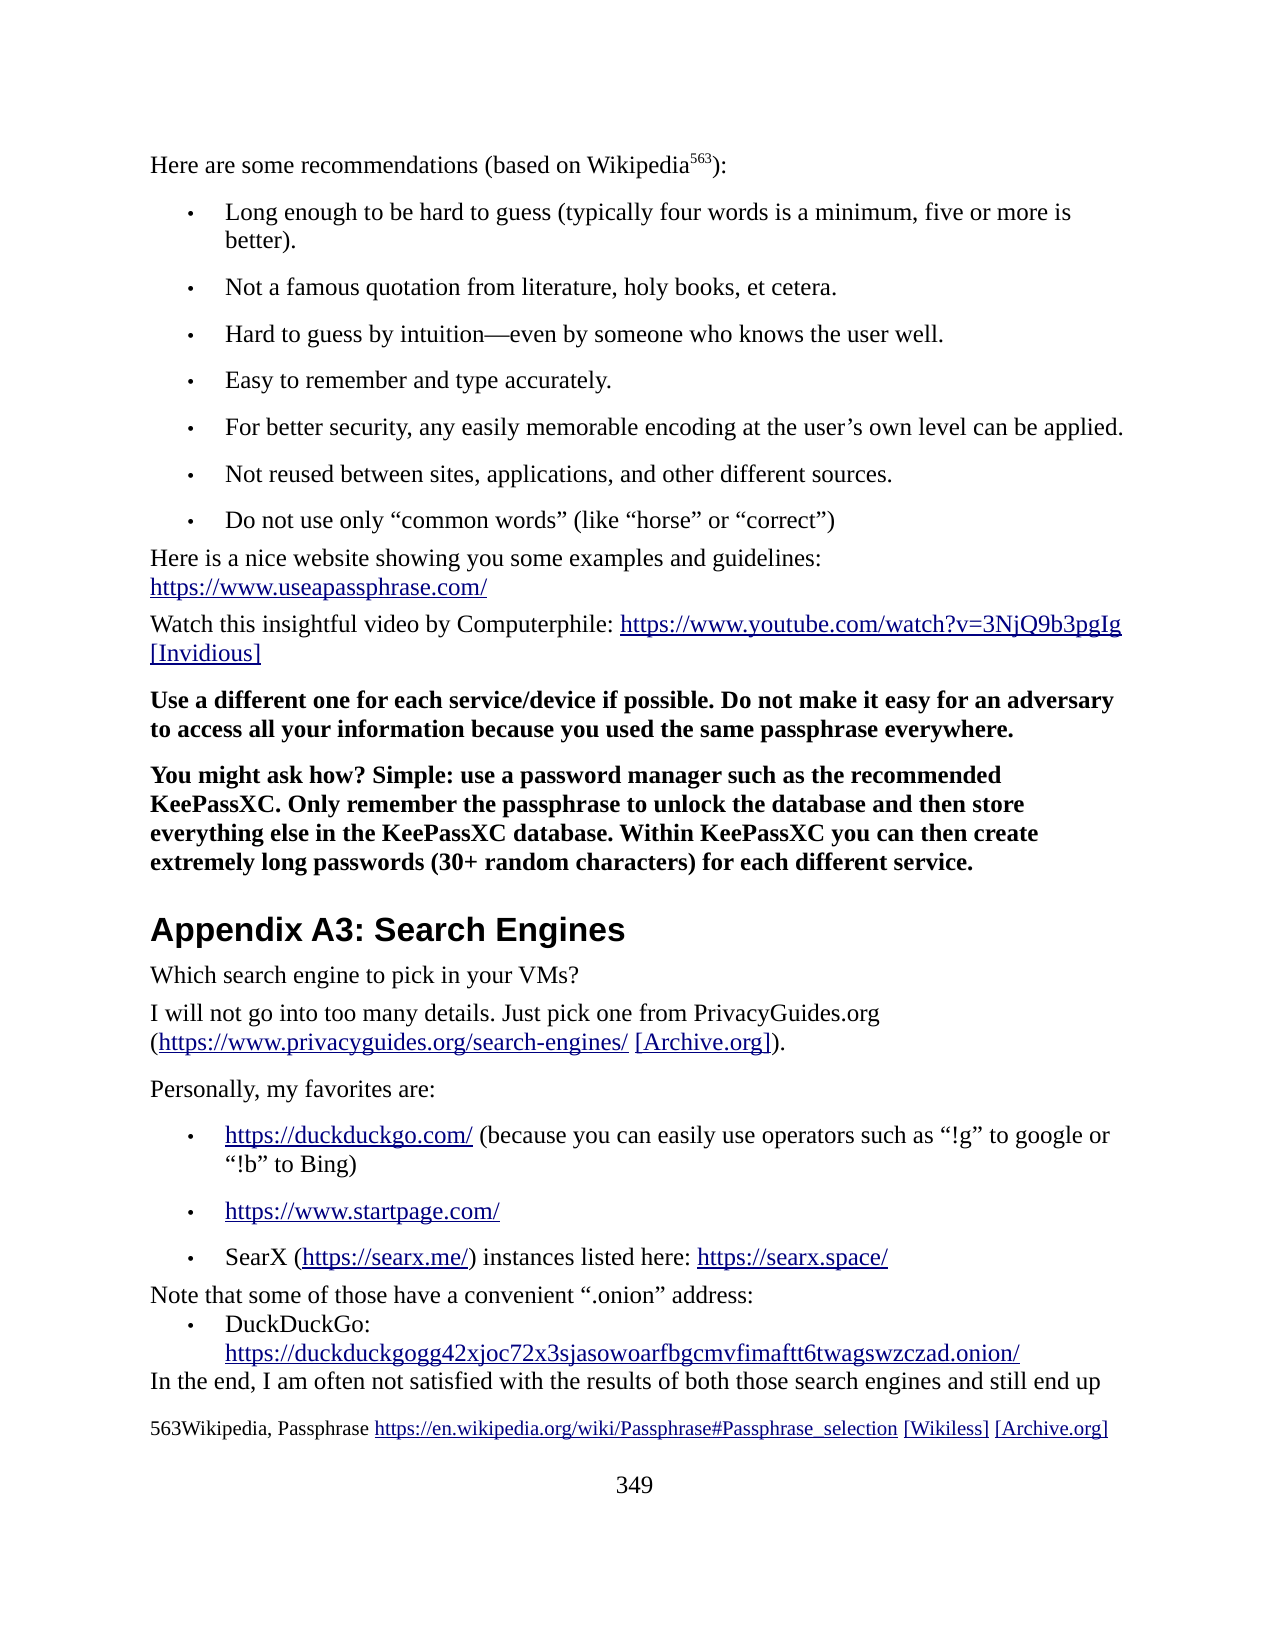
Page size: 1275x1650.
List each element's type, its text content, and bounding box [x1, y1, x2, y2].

text Personally, my favorites are: [150, 1074, 1125, 1102]
text Here are some recommendations (based on Wikipedia): [150, 150, 1125, 179]
list SearX (https://searx.me/) instances listed here: https://searx.space/ [187, 1242, 1125, 1271]
list https://duckduckgo.com/ (because you can easily use operators such as “!g” to google or “!b” to Bing) [187, 1120, 1125, 1178]
list For better security, any easily memorable encoding at the user’s own level can be applied. [187, 412, 1125, 441]
list Do not use only “common words” (like “horse” or “correct”) [187, 505, 1125, 534]
list Long enough to be hard to guess (typically four words is a minimum, five or more is better). [187, 197, 1125, 254]
text Note that some of those have a convenient “.onion” address: [150, 1280, 1125, 1309]
list Not reused between sites, applications, and other different sources. [187, 459, 1125, 487]
text Watch this insightful video by Computerphile: https://www.youtube.com/watch?v=3NjQ9b3pgIg [Invidious] [150, 609, 1125, 667]
text Wikipedia, Passphrase https://en.wikipedia.org/wiki/Passphrase#Passphrase_selection [Wikiless] [Archive.org] [150, 1416, 1125, 1440]
subtitle Appendix A3: Search Engines [150, 909, 1125, 948]
list Not a famous quotation from literature, holy books, et cetera. [187, 272, 1125, 301]
list https://www.startpage.com/ [187, 1196, 1125, 1224]
text You might ask how? Simple: use a password manager such as the recommended KeePassXC. Only remember the passphrase to unlock the database and then store everything else in the KeePassXC database. Within KeePassXC you can then create extremely long passwords (30+ random characters) for each different service. [150, 760, 1125, 875]
list Hard to guess by intuition—even by someone who knows the user well. [187, 319, 1125, 347]
list DuckDuckGo: https://duckduckgogg42xjoc72x3sjasowoarfbgcmvfimaftt6twagswzczad.onion/ [187, 1309, 1125, 1366]
text Use a different one for each service/device if possible. Do not make it easy for an adversary to access all your information because you used the same passphrase everywhere. [150, 685, 1125, 742]
text I will not go into too many details. Just pick one from PrivacyGuides.org (https://www.privacyguides.org/search-engines/ [Archive.org]). [150, 998, 1125, 1056]
text Which search engine to pick in your VMs? [150, 961, 1125, 989]
text Here is a nice website showing you some examples and guidelines: https://www.useapassphrase.com/ [150, 543, 1125, 601]
list Easy to remember and type accurately. [187, 365, 1125, 394]
text In the end, I am often not satisfied with the results of both those search engines and still end up [150, 1366, 1125, 1395]
